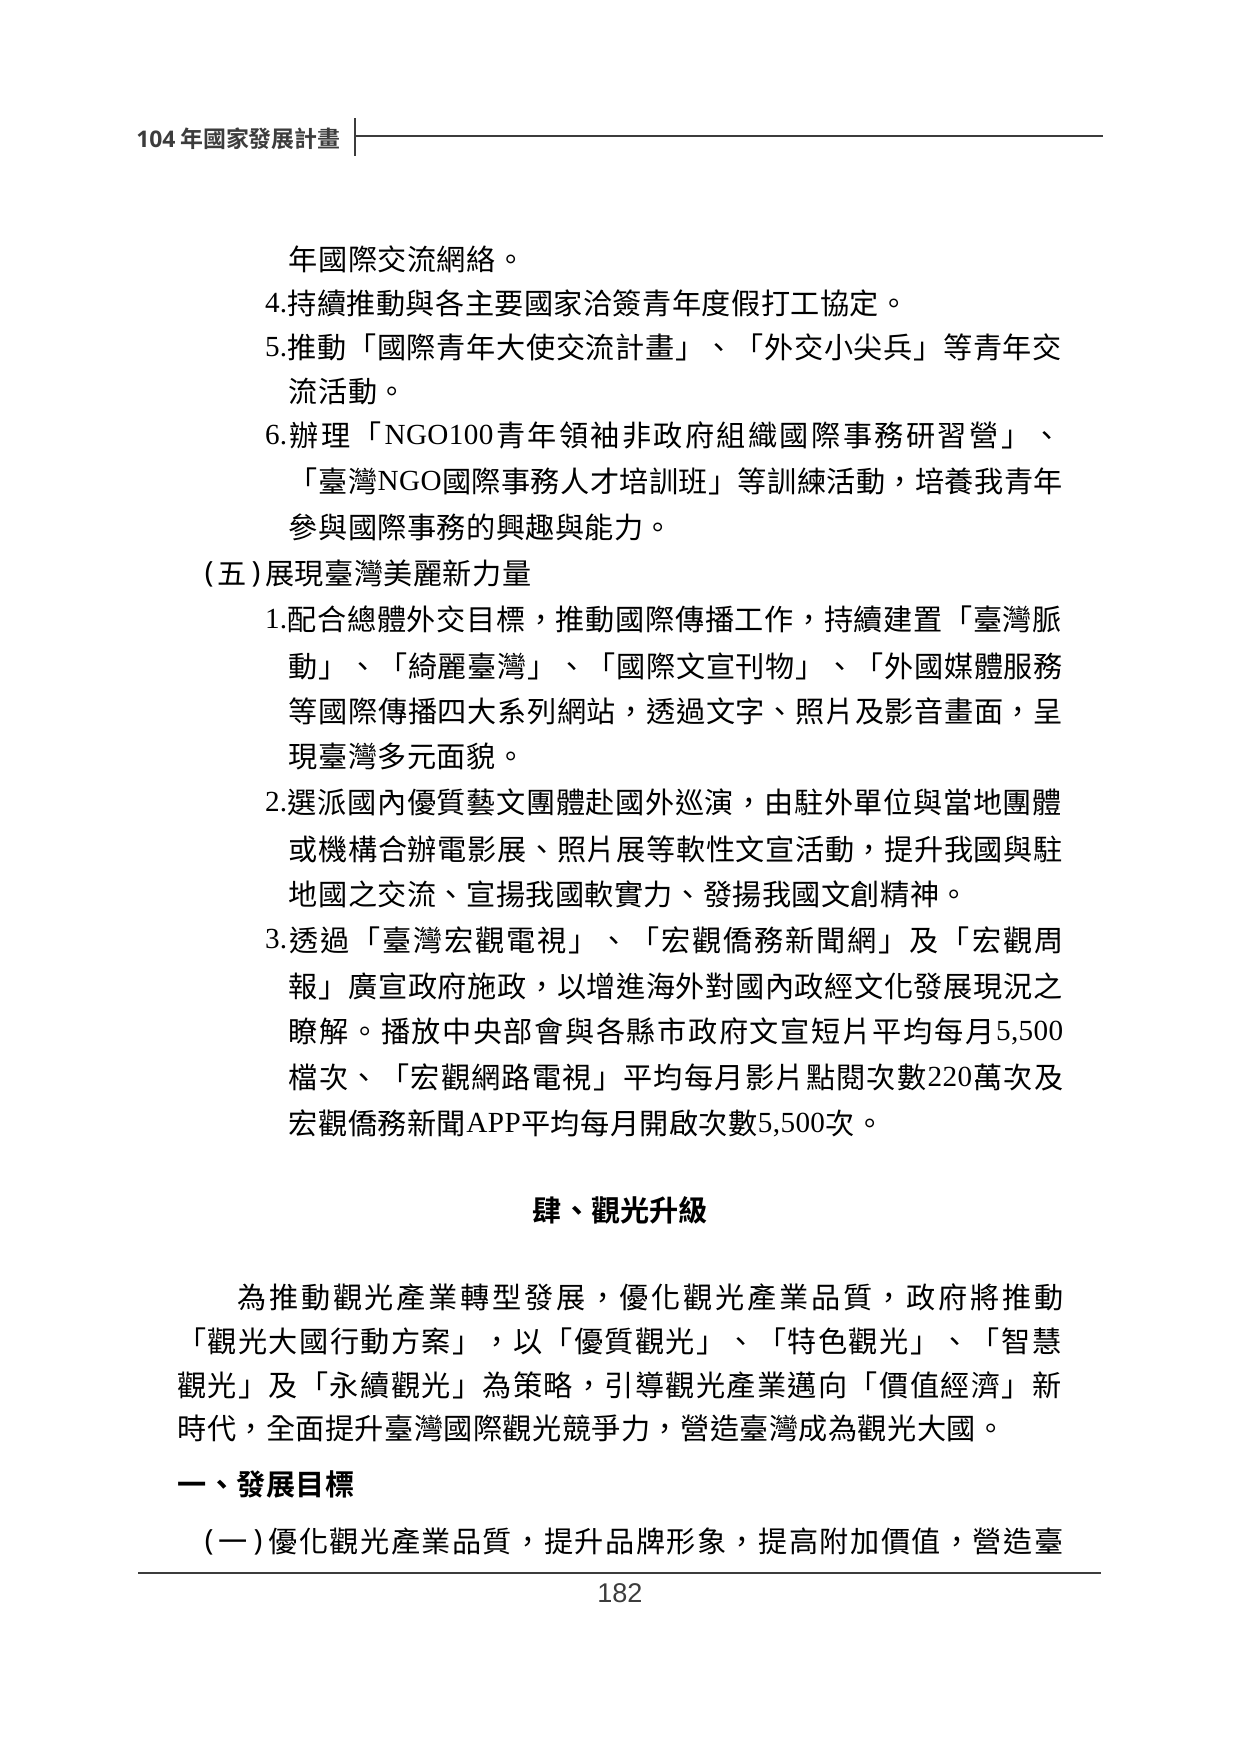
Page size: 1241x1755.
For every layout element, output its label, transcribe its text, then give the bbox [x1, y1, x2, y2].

text 肆、觀光升級 [177, 1188, 1063, 1230]
text 一、發展目標 [177, 1461, 1063, 1505]
text 1.配合總體外交目標，推動國際傳播工作，持續建置「臺灣脈動」、「綺麗臺灣」、「國際文宣刊物」、「外國媒體服務等國際傳播四大系列網站，透過文字、照片及影音畫面，呈現臺灣多元面貌。 [265, 594, 1063, 778]
text 3.透過「臺灣宏觀電視」、「宏觀僑務新聞網」及「宏觀周報」廣宣政府施政，以增進海外對國內政經文化發展現況之瞭解。播放中央部會與各縣市政府文宣短片平均每月5,500檔次、「宏觀網路電視」平均每月影片點閱次數220萬次及宏觀僑務新聞APP平均每月開啟次數5,500次。 [265, 915, 1063, 1144]
text 為推動觀光產業轉型發展，優化觀光產業品質，政府將推動「觀光大國行動方案」，以「優質觀光」、「特色觀光」、「智慧觀光」及「永續觀光」為策略，引導觀光產業邁向「價值經濟」新時代，全面提升臺灣國際觀光競爭力，營造臺灣成為觀光大國。 [177, 1274, 1063, 1449]
text (一)優化觀光產業品質，提升品牌形象，提高附加價值，營造臺 [200, 1517, 1063, 1561]
text 2.選派國內優質藝文團體赴國外巡演，由駐外單位與當地團體或機構合辦電影展、照片展等軟性文宣活動，提升我國與駐地國之交流、宣揚我國軟實力、發揚我國文創精神。 [265, 778, 1063, 915]
text 5.推動「國際青年大使交流計畫」、「外交小尖兵」等青年交流活動。 [265, 324, 1063, 411]
text 6.辦理「NGO100青年領袖非政府組織國際事務研習營」、「臺灣NGO國際事務人才培訓班」等訓練活動，培養我青年參與國際事務的興趣與能力。 [265, 411, 1063, 549]
text (五)展現臺灣美麗新力量 [200, 549, 1063, 594]
text 4.持續推動與各主要國家洽簽青年度假打工協定。 [265, 280, 1063, 324]
text 年國際交流網絡。 [265, 236, 1063, 280]
